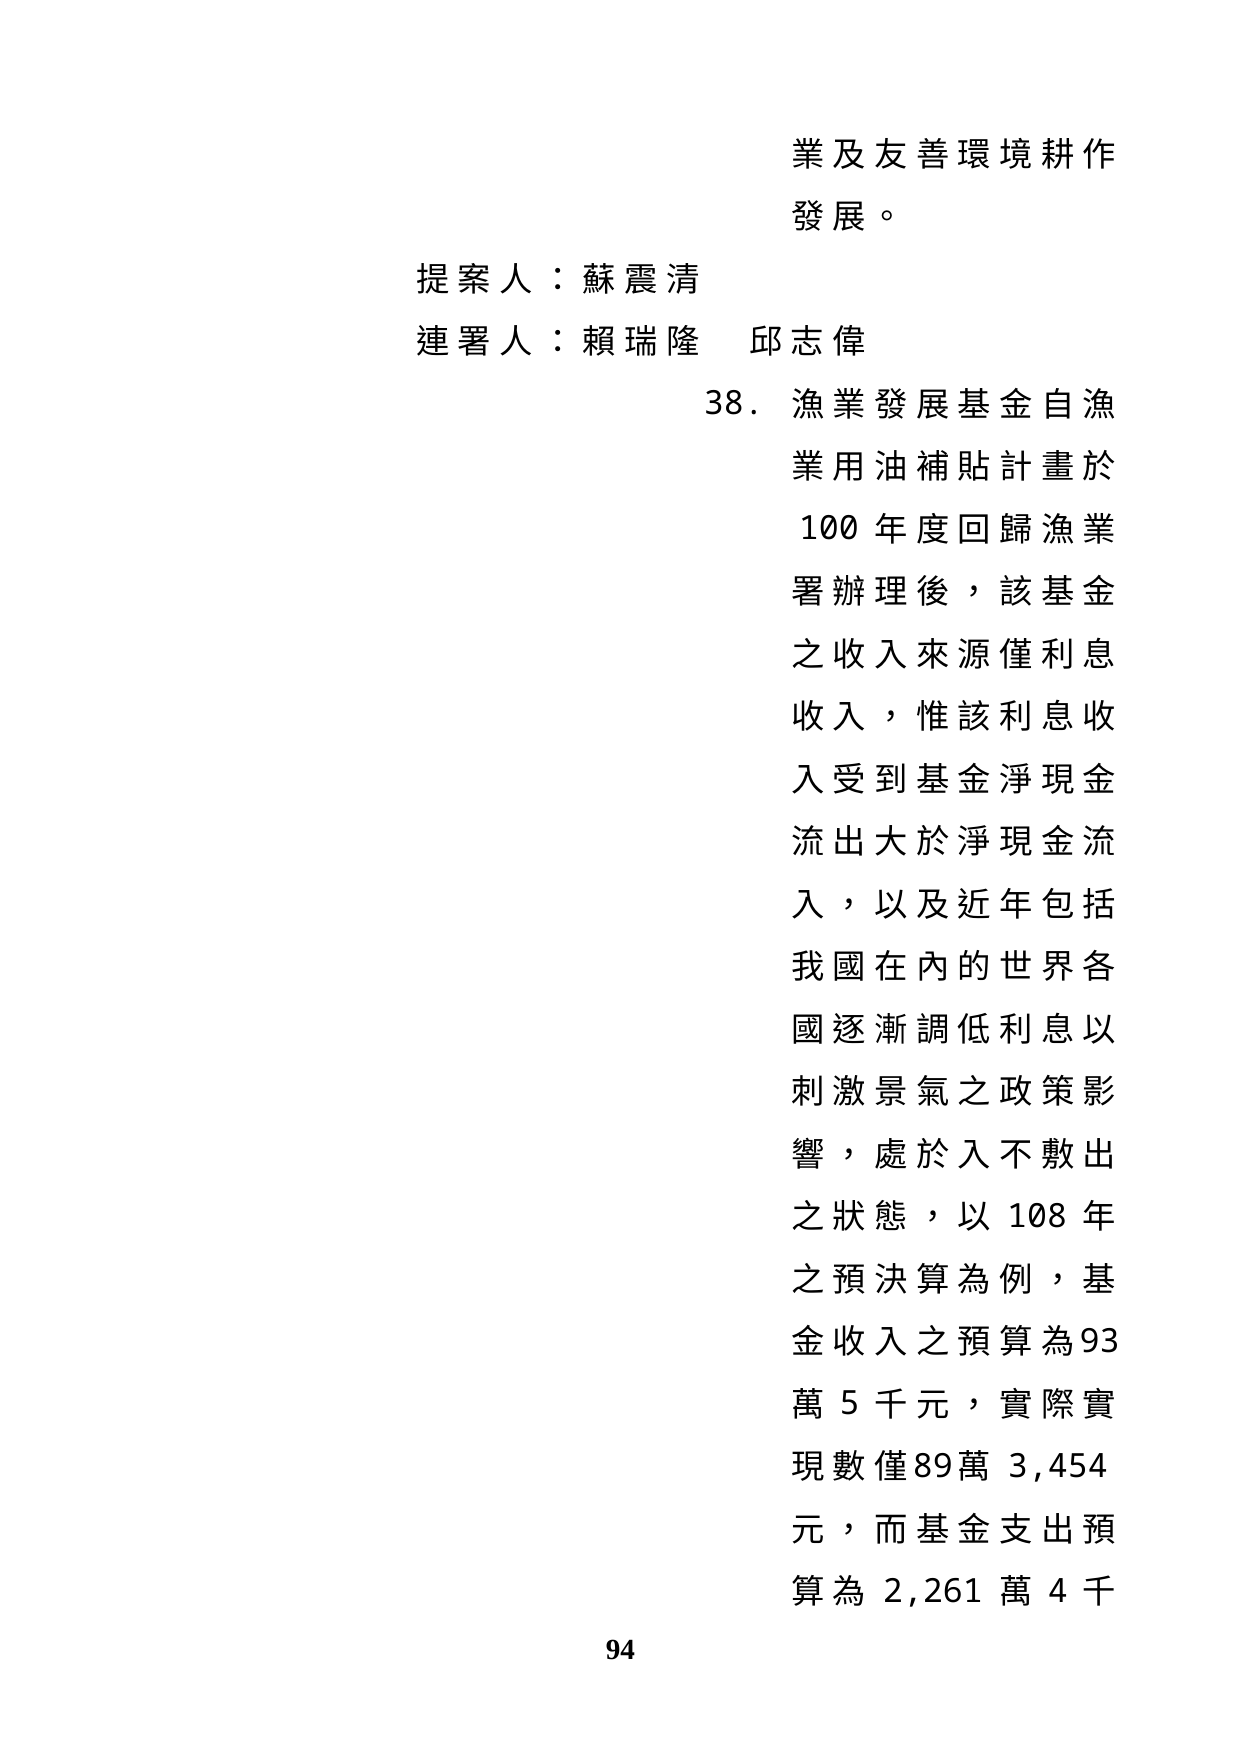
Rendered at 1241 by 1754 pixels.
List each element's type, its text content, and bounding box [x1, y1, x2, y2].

list 業及友善環境耕作發展。 [684, 110, 1120, 235]
text 連署人：賴瑞隆 邱志偉 [293, 298, 1120, 360]
text 提案人：蘇震清 [293, 235, 1120, 298]
list 漁業發展基金自漁業用油補貼計畫於100年度回歸漁業署辦理後，該基金之收入來源僅利息收入，惟該利息收入受到基金淨現金流出大於淨現金流入，以及近年包括我國在內的世界各國逐漸調低利息以刺激景氣之政策影響，處於入不敷出之狀態，以108年之預決算為例，基金收入之預算為93萬5千元，實際實現數僅89萬3,454元，而基金支出預算為2,261萬4千 [684, 360, 1120, 1610]
